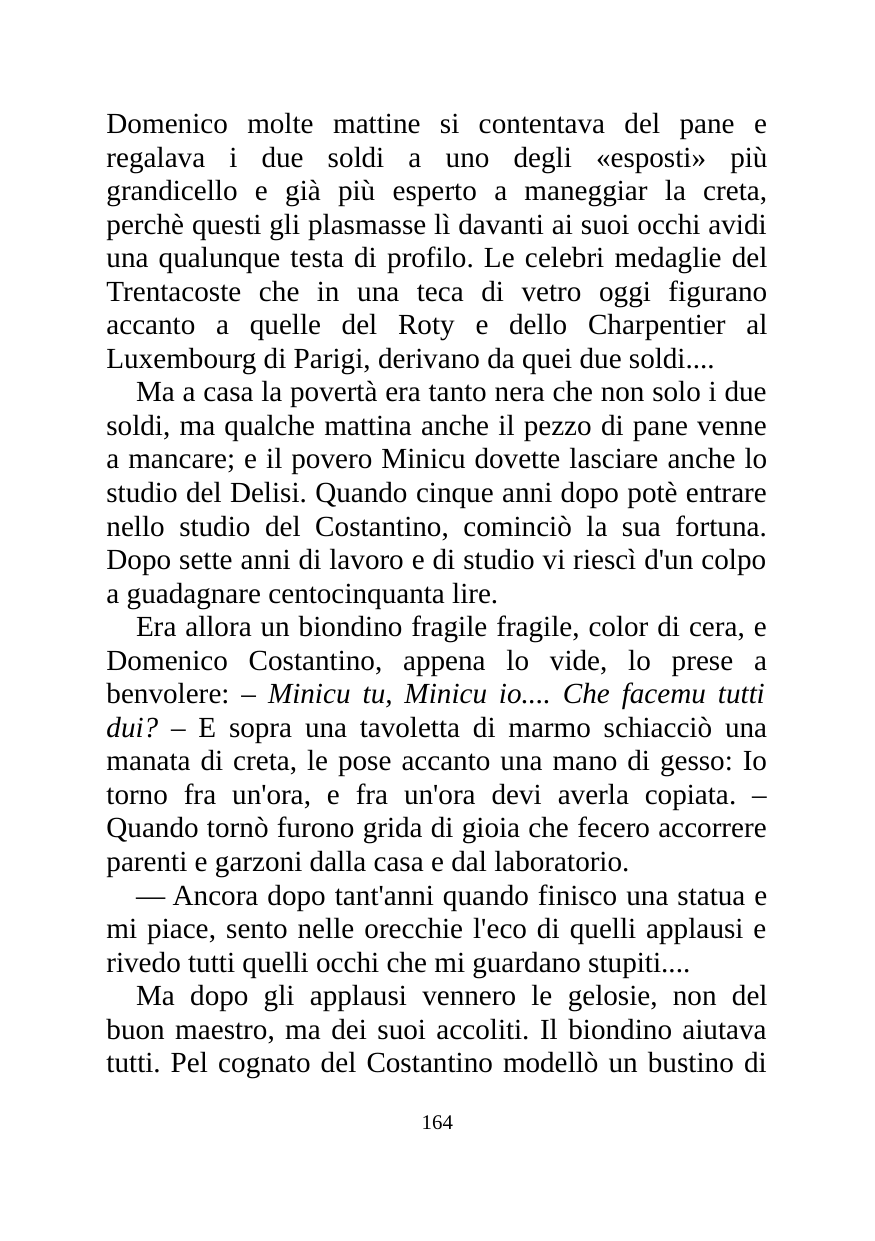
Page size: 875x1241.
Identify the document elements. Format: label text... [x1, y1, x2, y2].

text Era allora un biondino fragile fragile, color di cera, e Domenico Costantino, appena lo vide, lo prese a benvolere: – Minicu tu, Minicu io.... Che facemu tutti dui? – E sopra una tavoletta di marmo schiacciò una manata di creta, le pose accanto una mano di gesso: Io torno fra un'ora, e fra un'ora devi averla copiata. – Quando tornò furono grida di gioia che fecero accorrere parenti e garzoni dalla casa e dal laboratorio. [106, 609, 768, 878]
text Domenico molte mattine si contentava del pane e regalava i due soldi a uno degli «esposti» più grandicello e già più esperto a maneggiar la creta, perchè questi gli plasmasse lì davanti ai suoi occhi avidi una qualunque testa di profilo. Le celebri medaglie del Trentacoste che in una teca di vetro oggi figurano accanto a quelle del Roty e dello Charpentier al Luxembourg di Parigi, derivano da quei due soldi.... [106, 106, 768, 374]
text Ma dopo gli applausi vennero le gelosie, non del buon maestro, ma dei suoi accoliti. Il biondino aiutava tutti. Pel cognato del Costantino modellò un bustino di [106, 978, 768, 1079]
text Ma a casa la povertà era tanto nera che non solo i due soldi, ma qualche mattina anche il pezzo di pane venne a mancare; e il povero Minicu dovette lasciare anche lo studio del Delisi. Quando cinque anni dopo potè entrare nello studio del Costantino, cominciò la sua fortuna. Dopo sette anni di lavoro e di studio vi riescì d'un colpo a guadagnare centocinquanta lire. [106, 374, 768, 609]
text — Ancora dopo tant'anni quando finisco una statua e mi piace, sento nelle orecchie l'eco di quelli applausi e rivedo tutti quelli occhi che mi guardano stupiti.... [106, 878, 768, 978]
